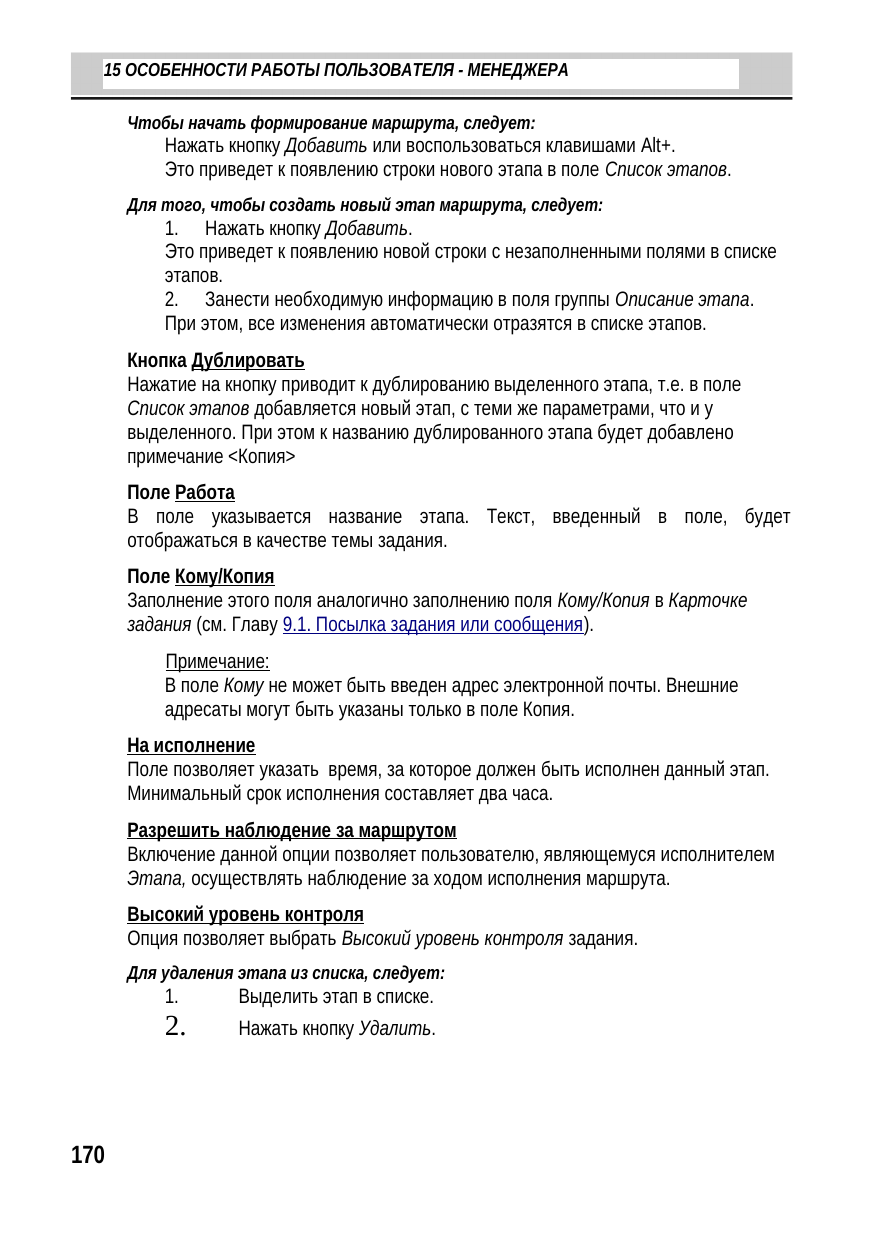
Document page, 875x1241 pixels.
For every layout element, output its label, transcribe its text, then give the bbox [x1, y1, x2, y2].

text Это приведет к появлению строки нового этапа в поле Список этапов. [164, 157, 791, 181]
text Опция позволяет выбрать Высокий уровень контроля задания. [127, 926, 791, 950]
text Чтобы начать формирование маршрута, следует: [127, 112, 791, 133]
text Нажатие на кнопку приводит к дублированию выделенного этапа, т.е. в поле Список этапов добавляется новый этап, с теми же параметрами, что и у выделенного. При этом к названию дублированного этапа будет добавлено примечание <Копия> [127, 372, 791, 467]
text Примечание: [165, 649, 791, 673]
list Нажать кнопку Добавить. [164, 215, 791, 239]
text Это приведет к появлению новой строки с незаполненными полями в списке этапов. [164, 239, 791, 287]
text В поле указывается название этапа. Текст, введенный в поле, будет отображаться в качестве темы задания. [127, 504, 791, 552]
text Для того, чтобы создать новый этап маршрута, следует: [127, 194, 791, 215]
list Выделить этап в списке. [164, 984, 791, 1008]
list Занести необходимую информацию в поля группы Описание этапа. [164, 287, 791, 311]
text Разрешить наблюдение за маршрутом [127, 817, 791, 841]
text Кнопка Дублировать [127, 348, 791, 372]
text Заполнение этого поля аналогично заполнению поля Кому/Копия в Карточке задания (см. Главу 9.1. Посылка задания или сообщения). [127, 588, 791, 636]
text Для удаления этапа из списка, следует: [127, 962, 791, 984]
text При этом, все изменения автоматически отразятся в списке этапов. [164, 311, 791, 335]
text Поле позволяет указать время, за которое должен быть исполнен данный этап. Минимальный срок исполнения составляет два часа. [127, 757, 791, 805]
text Поле Работа [127, 480, 791, 504]
text Поле Кому/Копия [127, 564, 791, 588]
text Включение данной опции позволяет пользователю, являющемуся исполнителем Этапа, осуществлять наблюдение за ходом исполнения маршрута. [127, 841, 791, 889]
list Нажать кнопку Удалить. [164, 1008, 791, 1041]
text Высокий уровень контроля [127, 902, 791, 926]
text В поле Кому не может быть введен адрес электронной почты. Внешние адресаты могут быть указаны только в поле Копия. [164, 673, 791, 721]
text Нажать кнопку Добавить или воспользоваться клавишами Alt+. [164, 133, 791, 157]
text На исполнение [127, 733, 791, 757]
